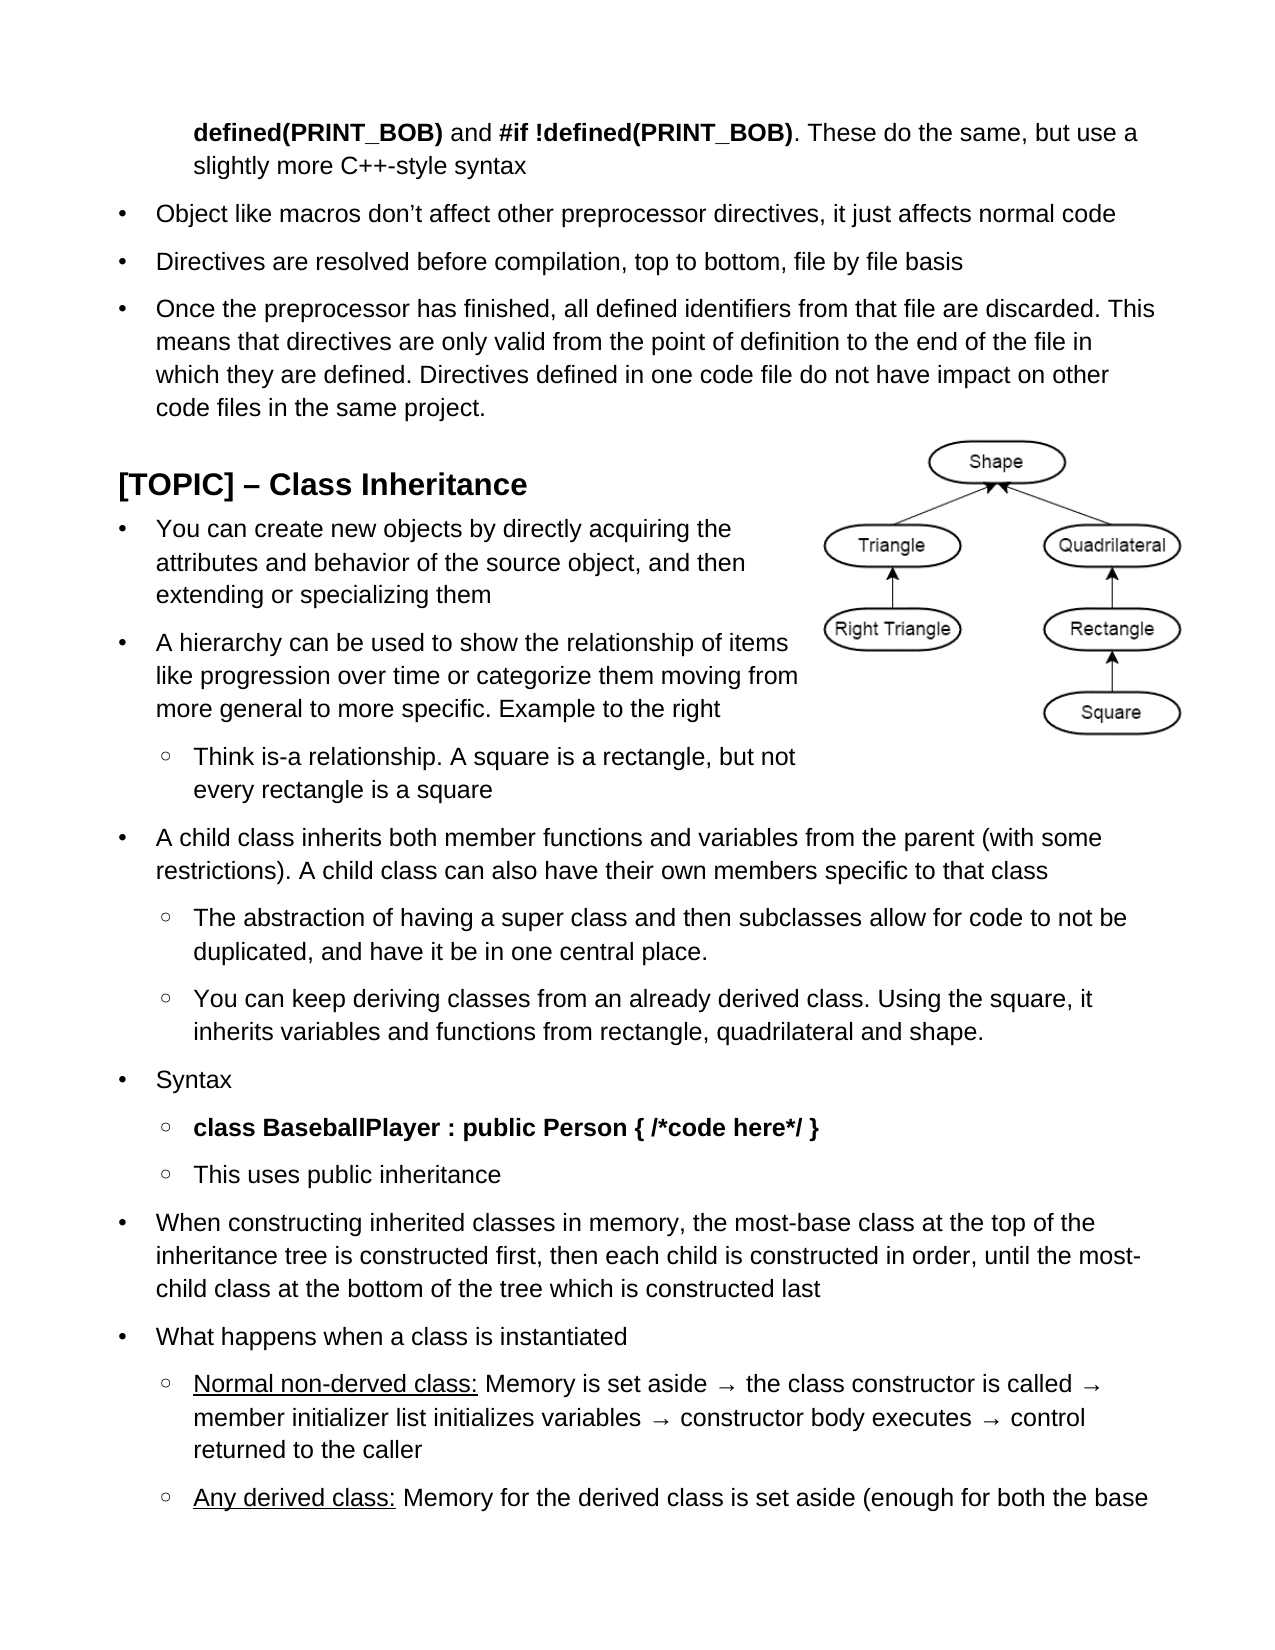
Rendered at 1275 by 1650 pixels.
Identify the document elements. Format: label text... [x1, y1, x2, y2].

subtitle [TOPIC] – Class Inheritance [118, 466, 820, 502]
list defined(PRINT_BOB) and #if !defined(PRINT_BOB). These do the same, but use a slightly more C++-style syntax [156, 118, 1157, 180]
list Directives are resolved before compilation, top to bottom, file by file basis [118, 246, 1157, 275]
list Object like macros don’t affect other preprocessor directives, it just affects normal code [118, 199, 1157, 228]
list You can create new objects by directly acquiring the attributes and behavior of the source object, and then extending or specializing them [118, 514, 820, 609]
list A child class inherits both member functions and variables from the parent (with some restrictions). A child class can also have their own members specific to that class [118, 823, 1157, 884]
list When constructing inherited classes in memory, the most-base class at the top of the inheritance tree is constructed first, then each child is constructed in order, until the most-child class at the bottom of the tree which is constructed last [118, 1208, 1157, 1303]
list Once the preprocessor has finished, all defined identifiers from that file are discarded. This means that directives are only valid from the point of definition to the end of the file in which they are defined. Directives defined in one code file do not have impact on other code files in the same project. [118, 294, 1157, 422]
list A hierarchy can be used to show the relationship of items like progression over time or categorize them moving from more general to more specific. Example to the right [118, 628, 820, 723]
list Normal non-derved class: Memory is set aside → the class constructor is called → member initializer list initializes variables → constructor body executes → control returned to the caller [156, 1369, 1157, 1464]
list What happens when a class is instantiated [118, 1322, 1157, 1351]
list Any derived class: Memory for the derived class is set aside (enough for both the base [156, 1483, 1157, 1512]
list class BaseballPlayer : public Person { /*code here*/ } [156, 1112, 1157, 1141]
list This uses public inheritance [156, 1160, 1157, 1189]
list You can keep deriving classes from an already derived class. Using the square, it inherits variables and functions from rectangle, quadrilateral and shape. [156, 984, 1157, 1046]
picture [820, 420, 1187, 746]
list Think is-a relationship. A square is a rectangle, but not every rectangle is a square [156, 742, 1157, 804]
list The abstraction of having a super class and then subclasses allow for code to not be duplicated, and have it be in one central place. [156, 903, 1157, 965]
list Syntax [118, 1065, 1157, 1094]
